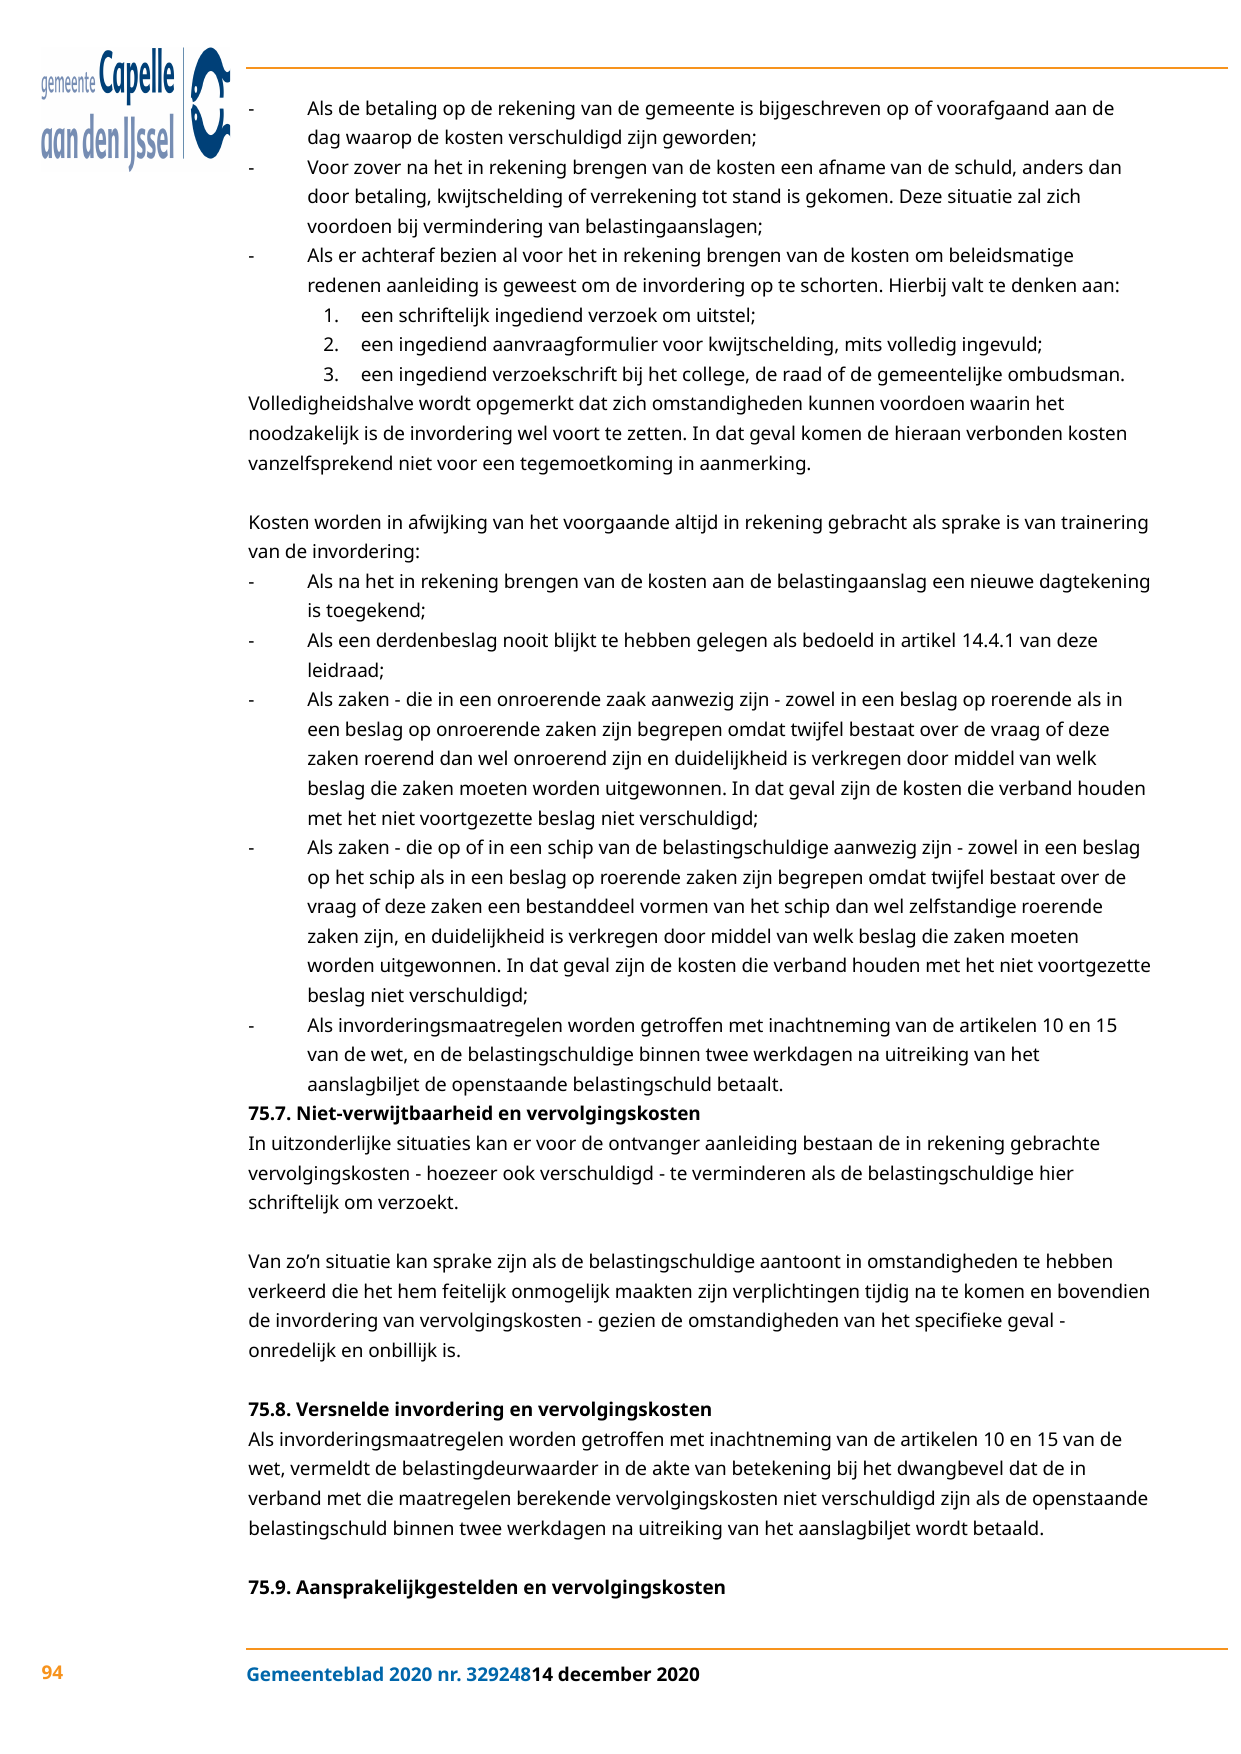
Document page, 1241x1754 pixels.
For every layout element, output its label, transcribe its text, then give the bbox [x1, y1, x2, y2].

text Kosten worden in afwijking van het voorgaande altijd in rekening gebracht als sprake is van trainering van de invordering: [248, 509, 1152, 564]
list een ingediend verzoekschrift bij het college, de raad of de gemeentelijke ombudsman. [323, 361, 1152, 387]
picture [41, 47, 231, 172]
list Als er achteraf bezien al voor het in rekening brengen van de kosten om beleidsmatige redenen aanleiding is geweest om de invordering op te schorten. Hierbij valt te denken aan: [248, 243, 1152, 298]
text In uitzonderlijke situaties kan er voor de ontvanger aanleiding bestaan de in rekening gebrachte vervolgingskosten - hoezeer ook verschuldigd - te verminderen als de belastingschuldige hier schriftelijk om verzoekt. [248, 1130, 1152, 1215]
text Van zo’n situatie kan sprake zijn als de belastingschuldige aantoont in omstandigheden te hebben verkeerd die het hem feitelijk onmogelijk maakten zijn verplichtingen tijdig na te komen en bovendien de invordering van vervolgingskosten - gezien de omstandigheden van het specifieke geval - onredelijk en onbillijk is. [248, 1248, 1152, 1363]
list een ingediend aanvraagformulier voor kwijtschelding, mits volledig ingevuld; [323, 331, 1152, 357]
list Als een derdenbeslag nooit blijkt te hebben gelegen als bedoeld in artikel 14.4.1 van deze leidraad; [248, 627, 1152, 683]
text 75.9. Aansprakelijkgestelden en vervolgingskosten [248, 1574, 1152, 1600]
list Als de betaling op de rekening van de gemeente is bijgeschreven op of voorafgaand aan de dag waarop de kosten verschuldigd zijn geworden; [248, 95, 1152, 150]
list een schriftelijk ingediend verzoek om uitstel; [323, 302, 1152, 328]
list Voor zover na het in rekening brengen van de kosten een afname van de schuld, anders dan door betaling, kwijtschelding of verrekening tot stand is gekomen. Deze situatie zal zich voordoen bij vermindering van belastingaanslagen; [248, 154, 1152, 239]
list Als zaken - die op of in een schip van de belastingschuldige aanwezig zijn - zowel in een beslag op het schip als in een beslag op roerende zaken zijn begrepen omdat twijfel bestaat over de vraag of deze zaken een bestanddeel vormen van het schip dan wel zelfstandige roerende zaken zijn, en duidelijkheid is verkregen door middel van welk beslag die zaken moeten worden uitgewonnen. In dat geval zijn de kosten die verband houden met het niet voortgezette beslag niet verschuldigd; [248, 834, 1152, 1008]
list Als invorderingsmaatregelen worden getroffen met inachtneming van de artikelen 10 en 15 van de wet, en de belastingschuldige binnen twee werkdagen na uitreiking van het aanslagbiljet de openstaande belastingschuld betaalt. [248, 1012, 1152, 1097]
text Als invorderingsmaatregelen worden getroffen met inachtneming van de artikelen 10 en 15 van de wet, vermeldt de belastingdeurwaarder in de akte van betekening bij het dwangbevel dat de in verband met die maatregelen berekende vervolgingskosten niet verschuldigd zijn als de openstaande belastingschuld binnen twee werkdagen na uitreiking van het aanslagbiljet wordt betaald. [248, 1426, 1152, 1541]
text 75.8. Versnelde invordering en vervolgingskosten [248, 1396, 1152, 1422]
text 75.7. Niet-verwijtbaarheid en vervolgingskosten [248, 1101, 1152, 1126]
text Volledigheidshalve wordt opgemerkt dat zich omstandigheden kunnen voordoen waarin het noodzakelijk is de invordering wel voort te zetten. In dat geval komen de hieraan verbonden kosten vanzelfsprekend niet voor een tegemoetkoming in aanmerking. [248, 391, 1152, 476]
list Als zaken - die in een onroerende zaak aanwezig zijn - zowel in een beslag op roerende als in een beslag op onroerende zaken zijn begrepen omdat twijfel bestaat over de vraag of deze zaken roerend dan wel onroerend zijn en duidelijkheid is verkregen door middel van welk beslag die zaken moeten worden uitgewonnen. In dat geval zijn de kosten die verband houden met het niet voortgezette beslag niet verschuldigd; [248, 686, 1152, 831]
list Als na het in rekening brengen van de kosten aan de belastingaanslag een nieuwe dagtekening is toegekend; [248, 568, 1152, 623]
